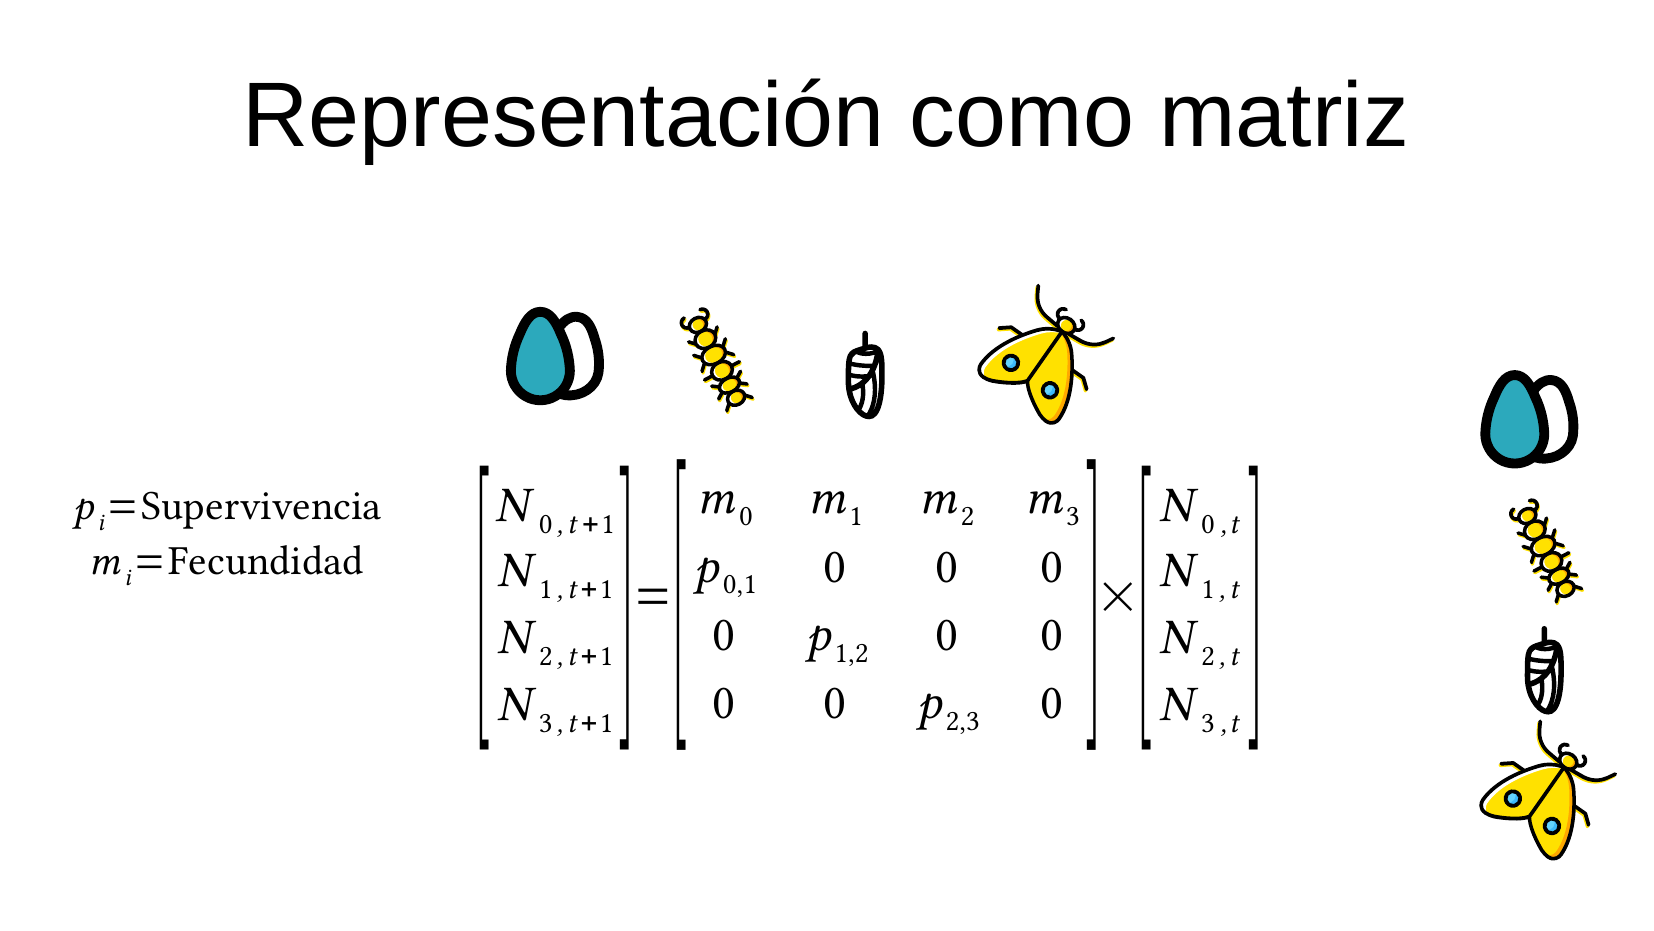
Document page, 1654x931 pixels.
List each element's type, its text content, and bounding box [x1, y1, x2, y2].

chart [64, 482, 390, 591]
picture [1470, 625, 1624, 868]
picture [820, 330, 910, 420]
picture [496, 296, 615, 416]
picture [968, 278, 1122, 433]
chart [470, 455, 1267, 753]
picture [1470, 360, 1619, 624]
picture [643, 287, 789, 433]
title Representación como matriz [82, 37, 1571, 193]
